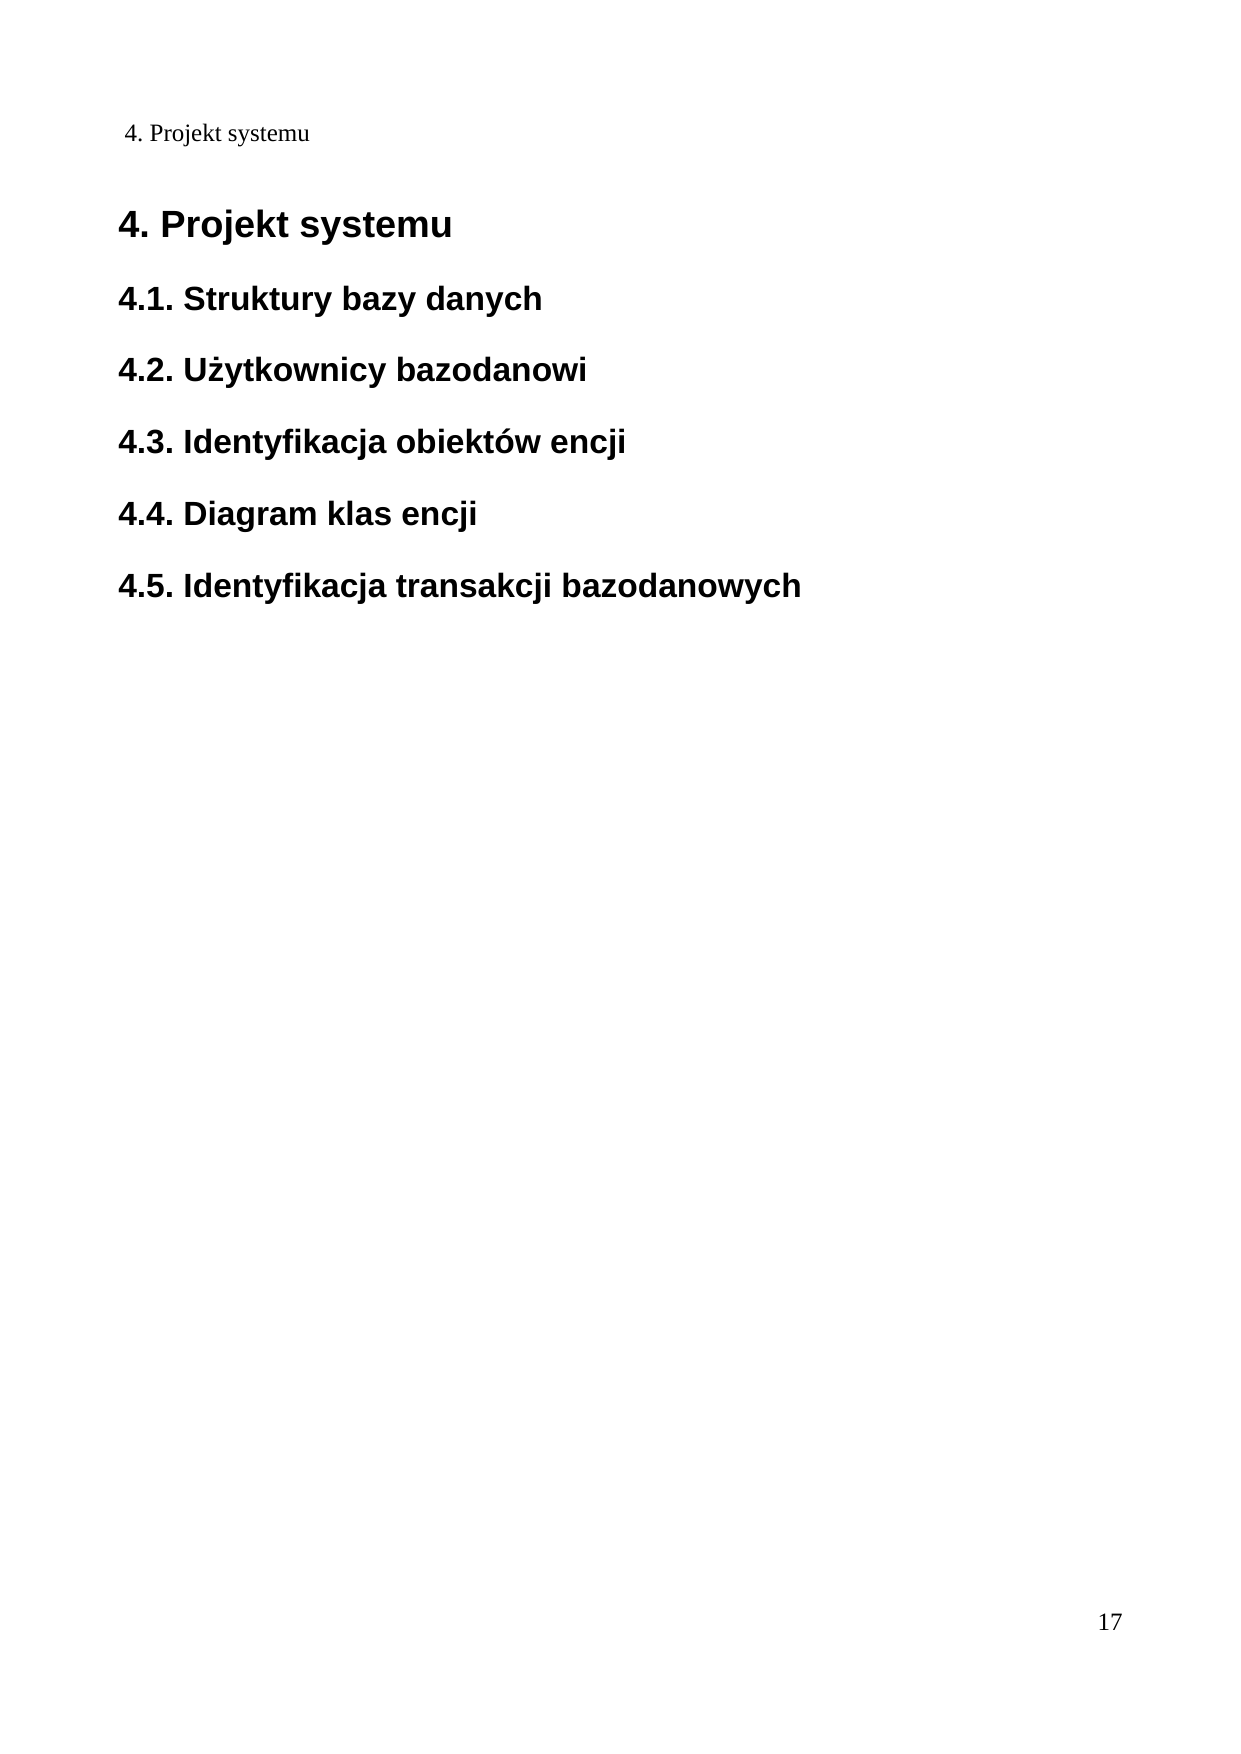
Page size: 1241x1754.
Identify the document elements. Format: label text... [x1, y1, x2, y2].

subtitle 4.2. Użytkownicy bazodanowi [118, 350, 1122, 389]
subtitle 4.4. Diagram klas encji [118, 494, 1122, 533]
subtitle 4. Projekt systemu [118, 201, 1122, 245]
subtitle 4.1. Struktury bazy danych [118, 278, 1122, 317]
subtitle 4.3. Identyfikacja obiektów encji [118, 422, 1122, 461]
subtitle 4.5. Identyfikacja transakcji bazodanowych [118, 566, 1122, 605]
